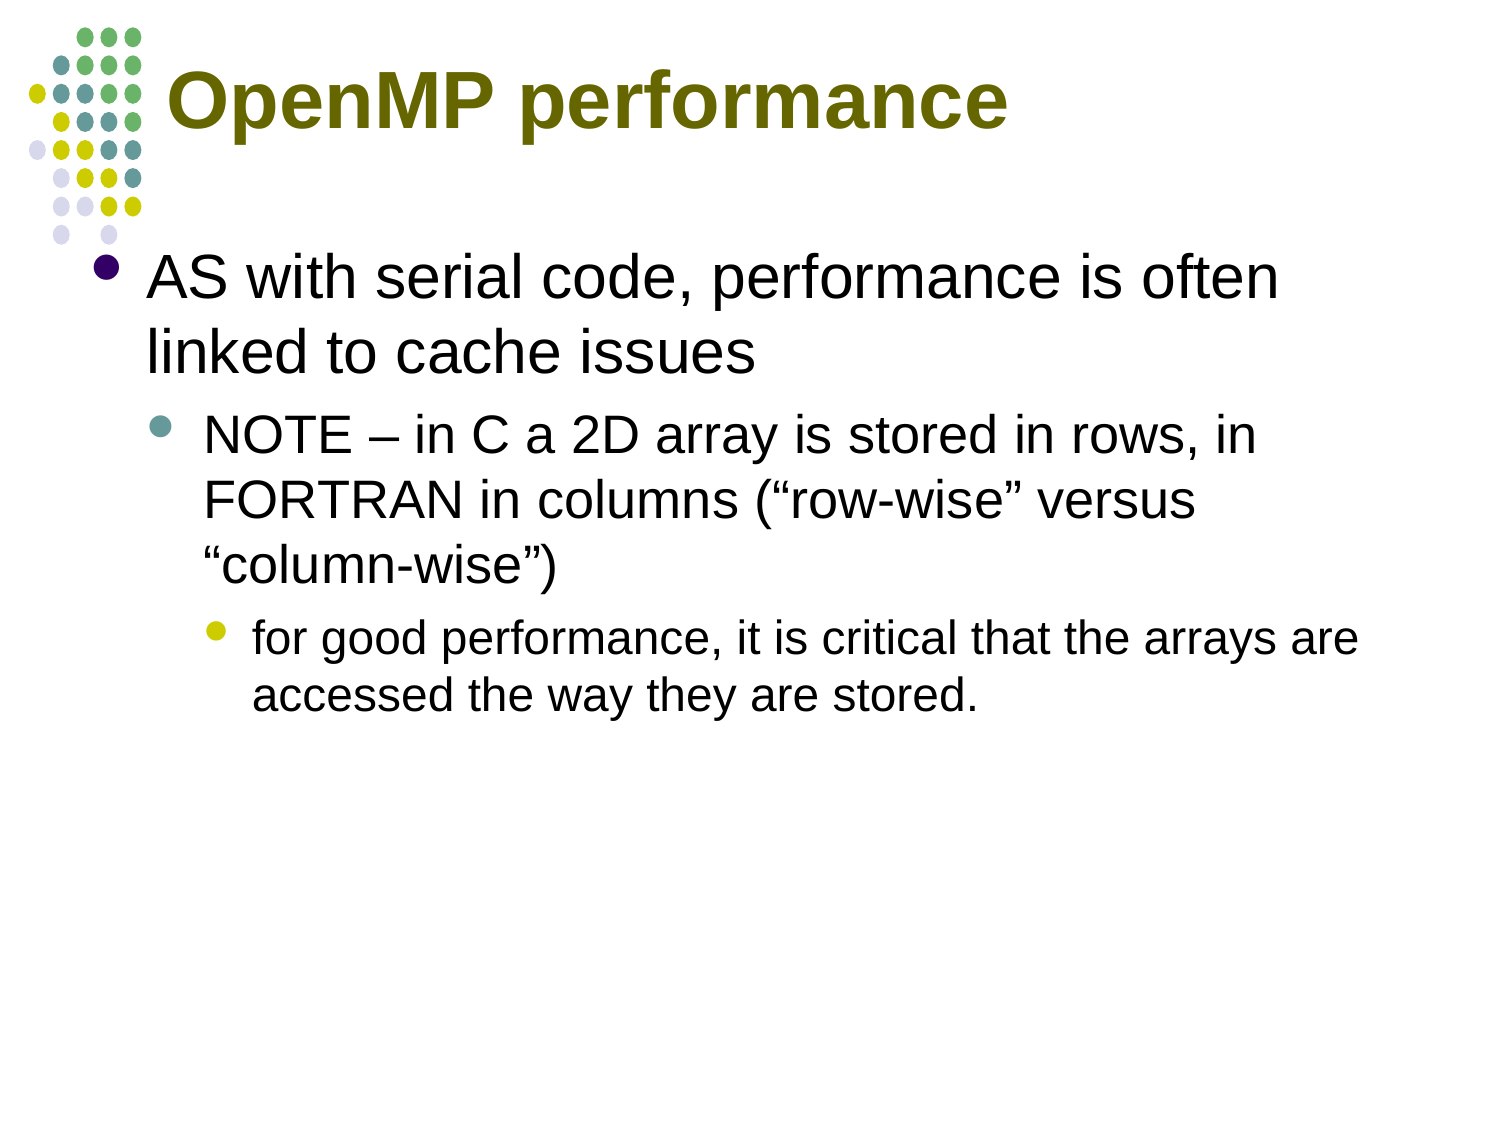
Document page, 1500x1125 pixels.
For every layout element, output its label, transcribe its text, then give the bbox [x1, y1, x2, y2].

title OpenMP performance [151, 40, 1390, 176]
list AS with serial code, performance is often linked to cache issues NOTE – in C a 2D array is stored in rows, in FORTRAN in columns (“row-wise” versus “column-wise”) for good performance, it is critical that the arrays are accessed the way they are stored. [75, 228, 1426, 1006]
